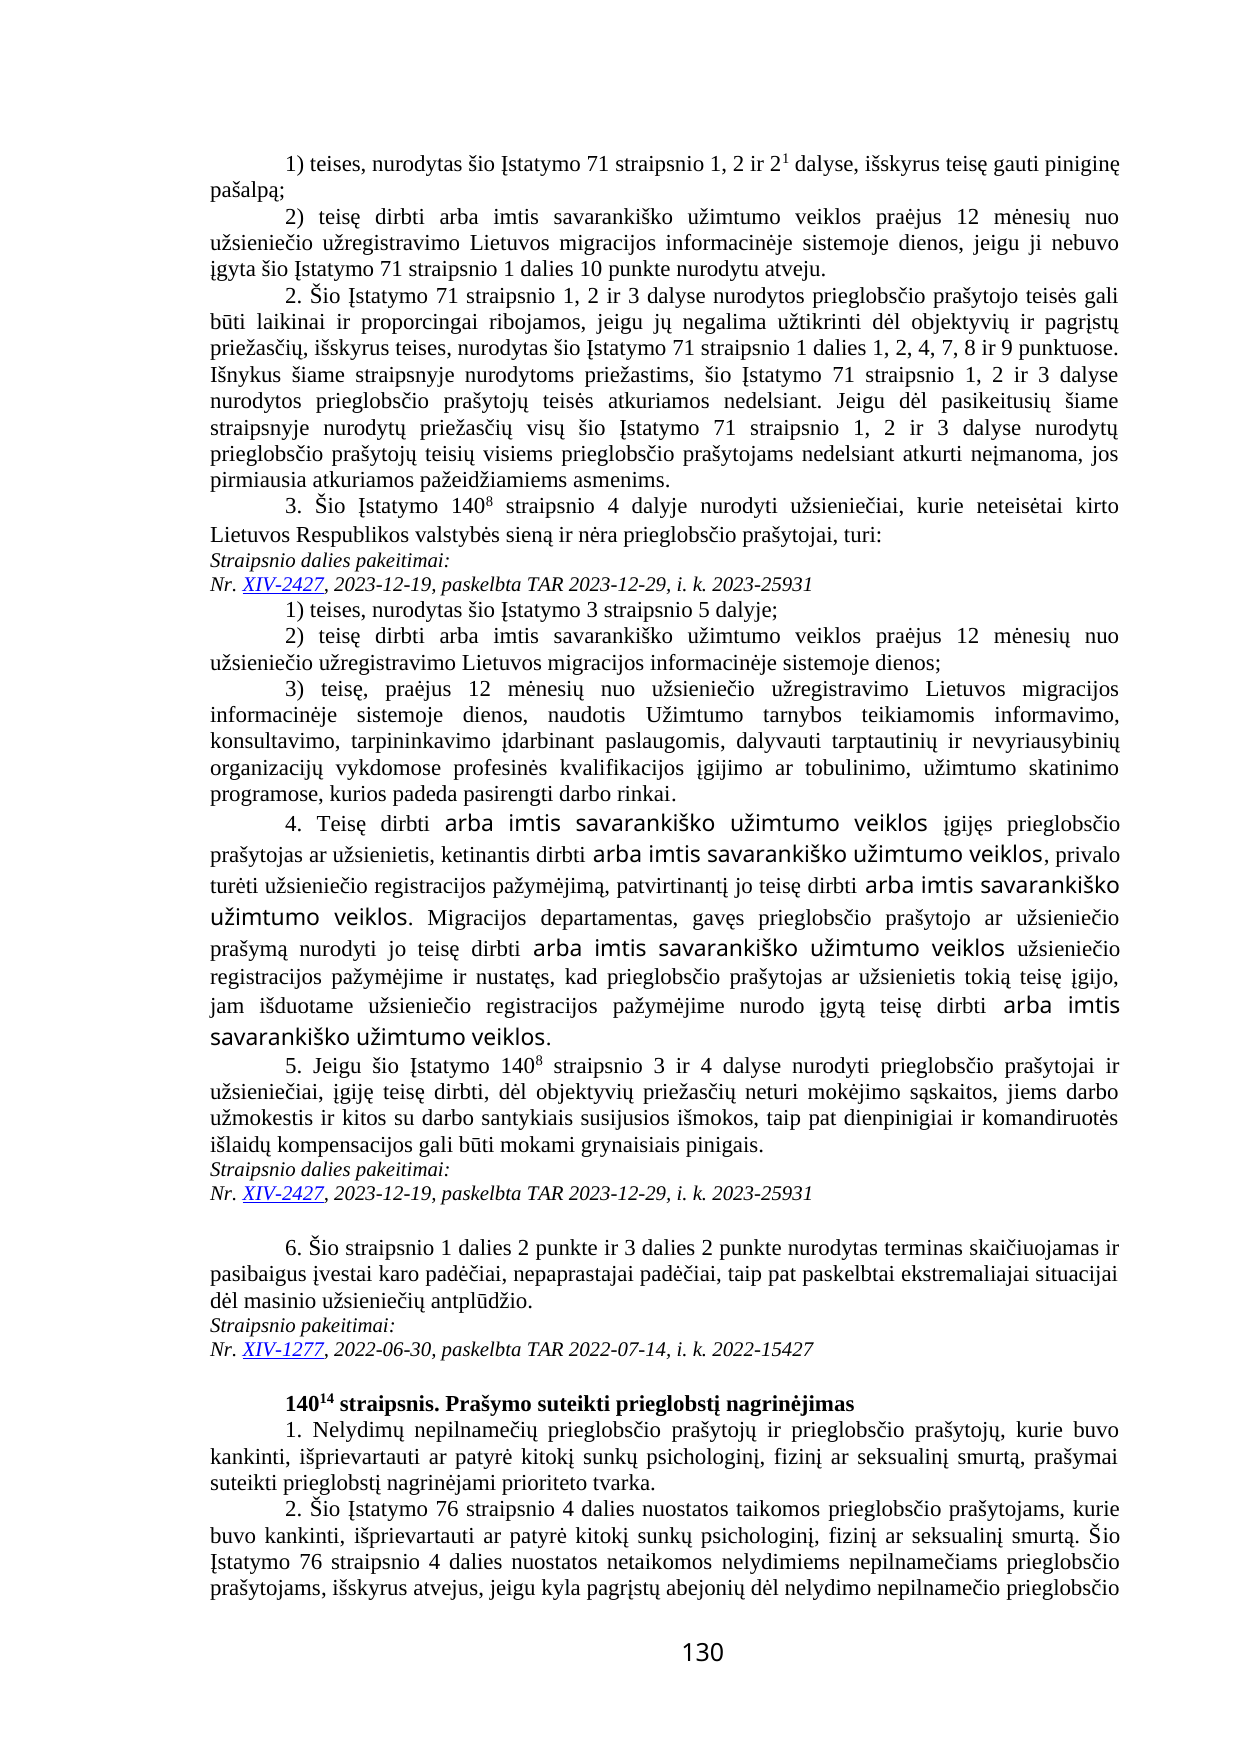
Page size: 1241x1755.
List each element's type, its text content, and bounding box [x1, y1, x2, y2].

text Nr. XIV-1277, 2022-06-30, paskelbta TAR 2022-07-14, i. k. 2022-15427 [210, 1337, 1120, 1361]
text 2) teisę dirbti arba imtis savarankiško užimtumo veiklos praėjus 12 mėnesių nuo užsieniečio užregistravimo Lietuvos migracijos informacinėje sistemoje dienos; [210, 622, 1120, 675]
text Nr. XIV-2427, 2023-12-19, paskelbta TAR 2023-12-29, i. k. 2023-25931 [210, 572, 1120, 596]
text 4. Teisę dirbti arba imtis savarankiško užimtumo veiklos įgijęs prieglobsčio prašytojas ar užsienietis, ketinantis dirbti arba imtis savarankiško užimtumo veiklos, privalo turėti užsieniečio registracijos pažymėjimą, patvirtinantį jo teisę dirbti arba imtis savarankiško užimtumo veiklos. Migracijos departamentas, gavęs prieglobsčio prašytojo ar užsieniečio prašymą nurodyti jo teisę dirbti arba imtis savarankiško užimtumo veiklos užsieniečio registracijos pažymėjime ir nustatęs, kad prieglobsčio prašytojas ar užsienietis tokią teisę įgijo, jam išduotame užsieniečio registracijos pažymėjime nurodo įgytą teisę dirbti arba imtis savarankiško užimtumo veiklos. [210, 807, 1120, 1052]
text 2) teisę dirbti arba imtis savarankiško užimtumo veiklos praėjus 12 mėnesių nuo užsieniečio užregistravimo Lietuvos migracijos informacinėje sistemoje dienos, jeigu ji nebuvo įgyta šio Įstatymo 71 straipsnio 1 dalies 10 punkte nurodytu atveju. [210, 203, 1120, 282]
text Straipsnio dalies pakeitimai: [210, 548, 1120, 572]
text 2. Šio Įstatymo 71 straipsnio 1, 2 ir 3 dalyse nurodytos prieglobsčio prašytojo teisės gali būti laikinai ir proporcingai ribojamos, jeigu jų negalima užtikrinti dėl objektyvių ir pagrįstų priežasčių, išskyrus teises, nurodytas šio Įstatymo 71 straipsnio 1 dalies 1, 2, 4, 7, 8 ir 9 punktuose. Išnykus šiame straipsnyje nurodytoms priežastims, šio Įstatymo 71 straipsnio 1, 2 ir 3 dalyse nurodytos prieglobsčio prašytojų teisės atkuriamos nedelsiant. Jeigu dėl pasikeitusių šiame straipsnyje nurodytų priežasčių visų šio Įstatymo 71 straipsnio 1, 2 ir 3 dalyse nurodytų prieglobsčio prašytojų teisių visiems prieglobsčio prašytojams nedelsiant atkurti neįmanoma, jos pirmiausia atkuriamos pažeidžiamiems asmenims. [210, 282, 1120, 493]
text 3) teisę, praėjus 12 mėnesių nuo užsieniečio užregistravimo Lietuvos migracijos informacinėje sistemoje dienos, naudotis Užimtumo tarnybos teikiamomis informavimo, konsultavimo, tarpininkavimo įdarbinant paslaugomis, dalyvauti tarptautinių ir nevyriausybinių organizacijų vykdomose profesinės kvalifikacijos įgijimo ar tobulinimo, užimtumo skatinimo programose, kurios padeda pasirengti darbo rinkai. [210, 675, 1120, 807]
text 6. Šio straipsnio 1 dalies 2 punkte ir 3 dalies 2 punkte nurodytas terminas skaičiuojamas ir pasibaigus įvestai karo padėčiai, nepaprastajai padėčiai, taip pat paskelbtai ekstremaliajai situacijai dėl masinio užsieniečių antplūdžio. [210, 1234, 1120, 1313]
text 2. Šio Įstatymo 76 straipsnio 4 dalies nuostatos taikomos prieglobsčio prašytojams, kurie buvo kankinti, išprievartauti ar patyrė kitokį sunkų psichologinį, fizinį ar seksualinį smurtą. Šio Įstatymo 76 straipsnio 4 dalies nuostatos netaikomos nelydimiems nepilnamečiams prieglobsčio prašytojams, išskyrus atvejus, jeigu kyla pagrįstų abejonių dėl nelydimo nepilnamečio prieglobsčio [210, 1495, 1120, 1601]
text 1. Nelydimų nepilnamečių prieglobsčio prašytojų ir prieglobsčio prašytojų, kurie buvo kankinti, išprievartauti ar patyrė kitokį sunkų psichologinį, fizinį ar seksualinį smurtą, prašymai suteikti prieglobstį nagrinėjami prioriteto tvarka. [210, 1416, 1120, 1495]
text Straipsnio dalies pakeitimai: [210, 1157, 1120, 1181]
text 1) teises, nurodytas šio Įstatymo 3 straipsnio 5 dalyje; [210, 596, 1120, 622]
text Nr. XIV-2427, 2023-12-19, paskelbta TAR 2023-12-29, i. k. 2023-25931 [210, 1181, 1120, 1205]
text 1) teises, nurodytas šio Įstatymo 71 straipsnio 1, 2 ir 21 dalyse, išskyrus teisę gauti piniginę pašalpą; [210, 150, 1120, 203]
text Straipsnio pakeitimai: [210, 1313, 1120, 1337]
text 14014 straipsnis. Prašymo suteikti prieglobstį nagrinėjimas [210, 1390, 1120, 1416]
text 3. Šio Įstatymo 1408 straipsnio 4 dalyje nurodyti užsieniečiai, kurie neteisėtai kirto Lietuvos Respublikos valstybės sieną ir nėra prieglobsčio prašytojai, turi: [210, 493, 1120, 548]
text 5. Jeigu šio Įstatymo 1408 straipsnio 3 ir 4 dalyse nurodyti prieglobsčio prašytojai ir užsieniečiai, įgiję teisę dirbti, dėl objektyvių priežasčių neturi mokėjimo sąskaitos, jiems darbo užmokestis ir kitos su darbo santykiais susijusios išmokos, taip pat dienpinigiai ir komandiruotės išlaidų kompensacijos gali būti mokami grynaisiais pinigais. [210, 1052, 1120, 1157]
